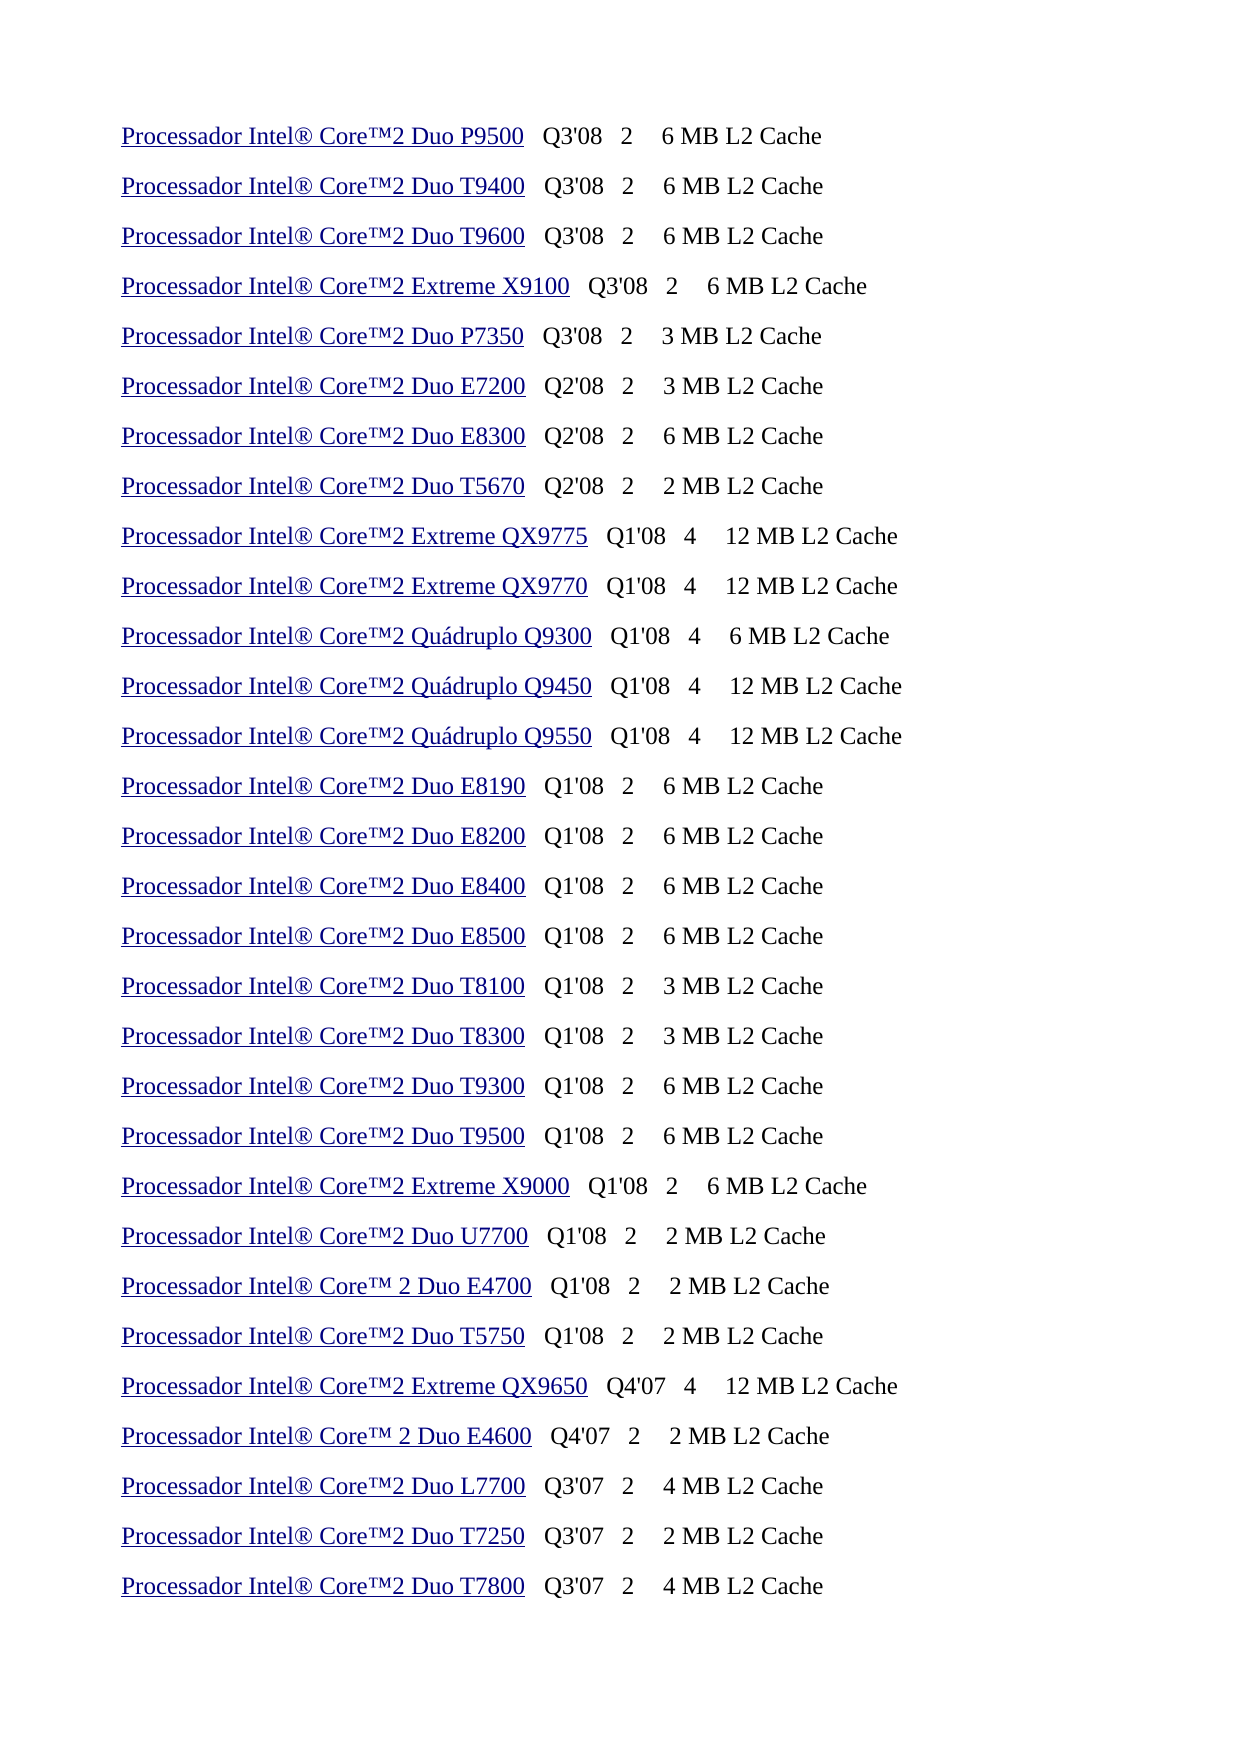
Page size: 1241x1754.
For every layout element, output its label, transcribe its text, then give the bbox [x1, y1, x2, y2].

table_header [917, 668, 933, 703]
table_cell [541, 1503, 854, 1513]
table_header 12 MB L2 Cache [726, 718, 917, 753]
table_header 4 [685, 668, 715, 703]
table_header Processador Intel® Core™2 Duo T9600 [118, 218, 541, 253]
table_header [912, 518, 928, 553]
table_header 4 MB L2 Cache [660, 1468, 838, 1503]
table_header Processador Intel® Core™2 Duo T5750 [118, 1318, 541, 1353]
table_cell [118, 403, 541, 413]
table_header [838, 868, 854, 903]
table_header 2 [619, 218, 648, 253]
table_header Q1'08 [541, 1068, 619, 1103]
table_header [711, 568, 722, 603]
table_header 2 MB L2 Cache [663, 1218, 840, 1253]
table_header Q3'08 [541, 218, 619, 253]
table_header Processador Intel® Core™ 2 Duo E4700 [118, 1268, 547, 1303]
table_header Q1'08 [541, 868, 619, 903]
table_cell [541, 503, 854, 513]
table_header Q2'08 [541, 468, 619, 503]
table_header [838, 1118, 854, 1153]
table_header Processador Intel® Core™2 Duo T9400 [118, 168, 541, 203]
table_cell [544, 1253, 856, 1263]
table_header [838, 818, 854, 853]
table_cell [118, 603, 603, 613]
table_header Processador Intel® Core™2 Extreme QX9770 [118, 568, 603, 603]
table_header [836, 118, 852, 153]
table_header 12 MB L2 Cache [722, 518, 912, 553]
table_header [838, 1068, 854, 1103]
table_header Processador Intel® Core™2 Extreme QX9775 [118, 518, 603, 553]
table_header Processador Intel® Core™2 Quádruplo Q9450 [118, 668, 607, 703]
table_header Q1'08 [603, 518, 681, 553]
table_header [904, 618, 920, 653]
table_header [912, 1368, 928, 1403]
table_header [649, 368, 660, 403]
table_header Q1'08 [541, 918, 619, 953]
table_header Processador Intel® Core™2 Extreme QX9650 [118, 1368, 603, 1403]
table_cell [118, 1453, 547, 1463]
table_header [844, 1418, 860, 1453]
table_header Q2'08 [541, 368, 619, 403]
table_cell [118, 1153, 541, 1163]
table_header 2 [619, 368, 648, 403]
table_header [649, 1018, 660, 1053]
table_cell [585, 303, 898, 313]
table_header 6 MB L2 Cache [660, 1118, 838, 1153]
table_header 2 [619, 768, 648, 803]
table_header 4 [685, 618, 715, 653]
table_header [711, 518, 722, 553]
table_header [838, 768, 854, 803]
table_header [649, 768, 660, 803]
table_header [649, 1468, 660, 1503]
table_cell [541, 403, 854, 413]
table_header 2 [619, 168, 648, 203]
table_header [838, 168, 854, 203]
table_header 2 MB L2 Cache [660, 468, 838, 503]
table_cell [540, 353, 852, 363]
table_header Q1'08 [607, 668, 685, 703]
table_header 12 MB L2 Cache [722, 1368, 912, 1403]
table_header [655, 1268, 666, 1303]
table_header Q1'08 [541, 818, 619, 853]
table_cell [118, 953, 541, 963]
table_header 3 MB L2 Cache [659, 318, 836, 353]
table_header Processador Intel® Core™2 Duo T8100 [118, 968, 541, 1003]
table_cell [541, 1603, 854, 1613]
table_header [840, 1218, 856, 1253]
table_header [715, 718, 726, 753]
table_header [838, 418, 854, 453]
table_header [836, 318, 852, 353]
table_header Processador Intel® Core™2 Quádruplo Q9300 [118, 618, 607, 653]
table_header [693, 268, 704, 303]
table_header 2 MB L2 Cache [666, 1418, 844, 1453]
table_header Q1'08 [547, 1268, 625, 1303]
table_header [649, 1568, 660, 1603]
table_header 6 MB L2 Cache [726, 618, 904, 653]
table_header [838, 918, 854, 953]
table_header 2 [619, 1068, 648, 1103]
table_cell [541, 203, 854, 213]
table_header 2 [619, 1018, 648, 1053]
table_header Q2'08 [541, 418, 619, 453]
table_header 2 [618, 118, 647, 153]
table_header [649, 218, 660, 253]
table_header 2 [619, 968, 648, 1003]
table_header Q4'07 [547, 1418, 625, 1453]
table_header [655, 1418, 666, 1453]
table_header Q3'08 [540, 118, 617, 153]
table_header [649, 468, 660, 503]
table_header Processador Intel® Core™2 Duo E8500 [118, 918, 541, 953]
table_header 4 [681, 518, 711, 553]
table_cell [118, 1253, 544, 1263]
table_cell [118, 1203, 585, 1213]
table_cell [547, 1303, 860, 1313]
table_header Q1'08 [541, 968, 619, 1003]
table_header 6 MB L2 Cache [660, 1068, 838, 1103]
table_header [693, 1168, 704, 1203]
table_cell [541, 803, 854, 813]
table_cell [118, 353, 539, 363]
table_header [838, 968, 854, 1003]
table_cell [603, 553, 928, 563]
table_cell [118, 253, 541, 263]
table_header Processador Intel® Core™2 Duo L7700 [118, 1468, 541, 1503]
table_header Q4'07 [603, 1368, 681, 1403]
table_header Processador Intel® Core™2 Duo T7800 [118, 1568, 541, 1603]
table_header Processador Intel® Core™2 Extreme X9000 [118, 1168, 585, 1203]
table_header Processador Intel® Core™ 2 Duo E4600 [118, 1418, 547, 1453]
table_header Processador Intel® Core™2 Duo E7200 [118, 368, 541, 403]
table_header 6 MB L2 Cache [660, 218, 838, 253]
table_header 2 [619, 418, 648, 453]
table_header [649, 1318, 660, 1353]
table_cell [541, 1353, 854, 1363]
table_cell [541, 1003, 854, 1013]
table_header 6 MB L2 Cache [704, 268, 882, 303]
table_cell [541, 953, 854, 963]
table_cell [118, 1553, 541, 1563]
table_header 3 MB L2 Cache [660, 1018, 838, 1053]
table_header Processador Intel® Core™2 Duo T9300 [118, 1068, 541, 1103]
table_header [649, 818, 660, 853]
table_cell [541, 903, 854, 913]
table_cell [118, 1003, 541, 1013]
table_header [838, 468, 854, 503]
table_header Q1'08 [541, 768, 619, 803]
table_header 6 MB L2 Cache [660, 418, 838, 453]
table_header 6 MB L2 Cache [659, 118, 836, 153]
table_header 4 [685, 718, 715, 753]
table_header [649, 918, 660, 953]
table_cell [118, 653, 607, 663]
table_cell [547, 1453, 860, 1463]
table_header 6 MB L2 Cache [660, 768, 838, 803]
table_header 2 [619, 1468, 648, 1503]
table_header [912, 568, 928, 603]
table_header Q1'08 [607, 718, 685, 753]
table_header 2 [619, 918, 648, 953]
table_cell [118, 1403, 603, 1413]
table_cell [118, 803, 541, 813]
table_cell [118, 903, 541, 913]
table_header [844, 1268, 860, 1303]
table_header [882, 1168, 898, 1203]
table_header Q3'07 [541, 1518, 619, 1553]
table_header 3 MB L2 Cache [660, 368, 838, 403]
table_cell [118, 503, 541, 513]
table_header [649, 968, 660, 1003]
table_header 2 MB L2 Cache [660, 1318, 838, 1353]
table_header [651, 1218, 663, 1253]
table_header 6 MB L2 Cache [660, 818, 838, 853]
table_cell [607, 703, 933, 713]
table_header [647, 118, 658, 153]
table_header Q3'08 [585, 268, 663, 303]
table_header [647, 318, 658, 353]
table_cell [541, 1103, 854, 1113]
table_header [649, 1518, 660, 1553]
table_cell [603, 1403, 928, 1413]
table_header Q1'08 [544, 1218, 621, 1253]
table_cell [541, 453, 854, 463]
table_header Processador Intel® Core™2 Duo T9500 [118, 1118, 541, 1153]
table_header Processador Intel® Core™2 Quádruplo Q9550 [118, 718, 607, 753]
table_header 12 MB L2 Cache [726, 668, 917, 703]
table_header [649, 868, 660, 903]
table_cell [607, 653, 920, 663]
table_cell [118, 1053, 541, 1063]
table_header Processador Intel® Core™2 Duo T5670 [118, 468, 541, 503]
table_cell [118, 1103, 541, 1113]
table_cell [118, 1353, 541, 1363]
table_header [649, 168, 660, 203]
table_header Processador Intel® Core™2 Duo P7350 [118, 318, 539, 353]
table_header 2 [619, 468, 648, 503]
table_header 2 [619, 1568, 648, 1603]
table_cell [118, 303, 585, 313]
table_cell [118, 853, 541, 863]
table_header 2 [619, 818, 648, 853]
table_cell [541, 853, 854, 863]
table_cell [118, 553, 603, 563]
table_header Q3'07 [541, 1468, 619, 1503]
table_header Q3'08 [540, 318, 617, 353]
table_header Q3'07 [541, 1568, 619, 1603]
table_header [917, 718, 933, 753]
table_cell [118, 453, 541, 463]
table_header Processador Intel® Core™2 Duo E8400 [118, 868, 541, 903]
table_cell [541, 253, 854, 263]
table_header 3 MB L2 Cache [660, 968, 838, 1003]
table_header Processador Intel® Core™2 Duo U7700 [118, 1218, 544, 1253]
table_header Processador Intel® Core™2 Duo T7250 [118, 1518, 541, 1553]
table_header Processador Intel® Core™2 Duo E8190 [118, 768, 541, 803]
table_header 4 MB L2 Cache [660, 1568, 838, 1603]
table_cell [118, 203, 541, 213]
table_header 2 [663, 1168, 692, 1203]
table_header [715, 668, 726, 703]
table_header Processador Intel® Core™2 Extreme X9100 [118, 268, 585, 303]
table_header Q1'08 [585, 1168, 663, 1203]
table_header 2 [625, 1268, 655, 1303]
table_header 6 MB L2 Cache [660, 868, 838, 903]
table_header [838, 1518, 854, 1553]
table_header 2 MB L2 Cache [666, 1268, 844, 1303]
table_header [649, 418, 660, 453]
table_header [649, 1118, 660, 1153]
table_header [838, 1468, 854, 1503]
table_header Processador Intel® Core™2 Duo E8300 [118, 418, 541, 453]
table_header [649, 1068, 660, 1103]
table_header [882, 268, 898, 303]
table_header 2 MB L2 Cache [660, 1518, 838, 1553]
table_header Processador Intel® Core™2 Duo T8300 [118, 1018, 541, 1053]
table_header 2 [621, 1218, 651, 1253]
table_header [838, 218, 854, 253]
table_cell [607, 753, 933, 763]
table_header [715, 618, 726, 653]
table_header 6 MB L2 Cache [704, 1168, 882, 1203]
table_header Processador Intel® Core™2 Duo P9500 [118, 118, 539, 153]
table_cell [603, 603, 928, 613]
table_cell [541, 1553, 854, 1563]
table_cell [118, 153, 539, 163]
table_header 2 [619, 1118, 648, 1153]
table_header Q1'08 [607, 618, 685, 653]
table_header 2 [663, 268, 692, 303]
table_header 2 [625, 1418, 655, 1453]
table_header Q3'08 [541, 168, 619, 203]
table_header Q1'08 [541, 1018, 619, 1053]
table_header 2 [618, 318, 647, 353]
table_cell [118, 1603, 541, 1613]
table_cell [118, 753, 607, 763]
table_header [838, 1018, 854, 1053]
table_cell [118, 1503, 541, 1513]
table_header 12 MB L2 Cache [722, 568, 912, 603]
table_header [838, 1568, 854, 1603]
table_header Q1'08 [541, 1118, 619, 1153]
table_header 6 MB L2 Cache [660, 168, 838, 203]
table_cell [541, 1153, 854, 1163]
table_header [838, 1318, 854, 1353]
table_cell [540, 153, 852, 163]
table_header [838, 368, 854, 403]
table_header Q1'08 [541, 1318, 619, 1353]
table_cell [118, 703, 607, 713]
table_header 4 [681, 568, 711, 603]
table_header Q1'08 [603, 568, 681, 603]
table_header [711, 1368, 722, 1403]
table_cell [541, 1053, 854, 1063]
table_header 6 MB L2 Cache [660, 918, 838, 953]
table_header 2 [619, 868, 648, 903]
table_header 2 [619, 1518, 648, 1553]
table_cell [585, 1203, 898, 1213]
table_header 2 [619, 1318, 648, 1353]
table_header 4 [681, 1368, 711, 1403]
table_cell [118, 1303, 547, 1313]
table_header Processador Intel® Core™2 Duo E8200 [118, 818, 541, 853]
